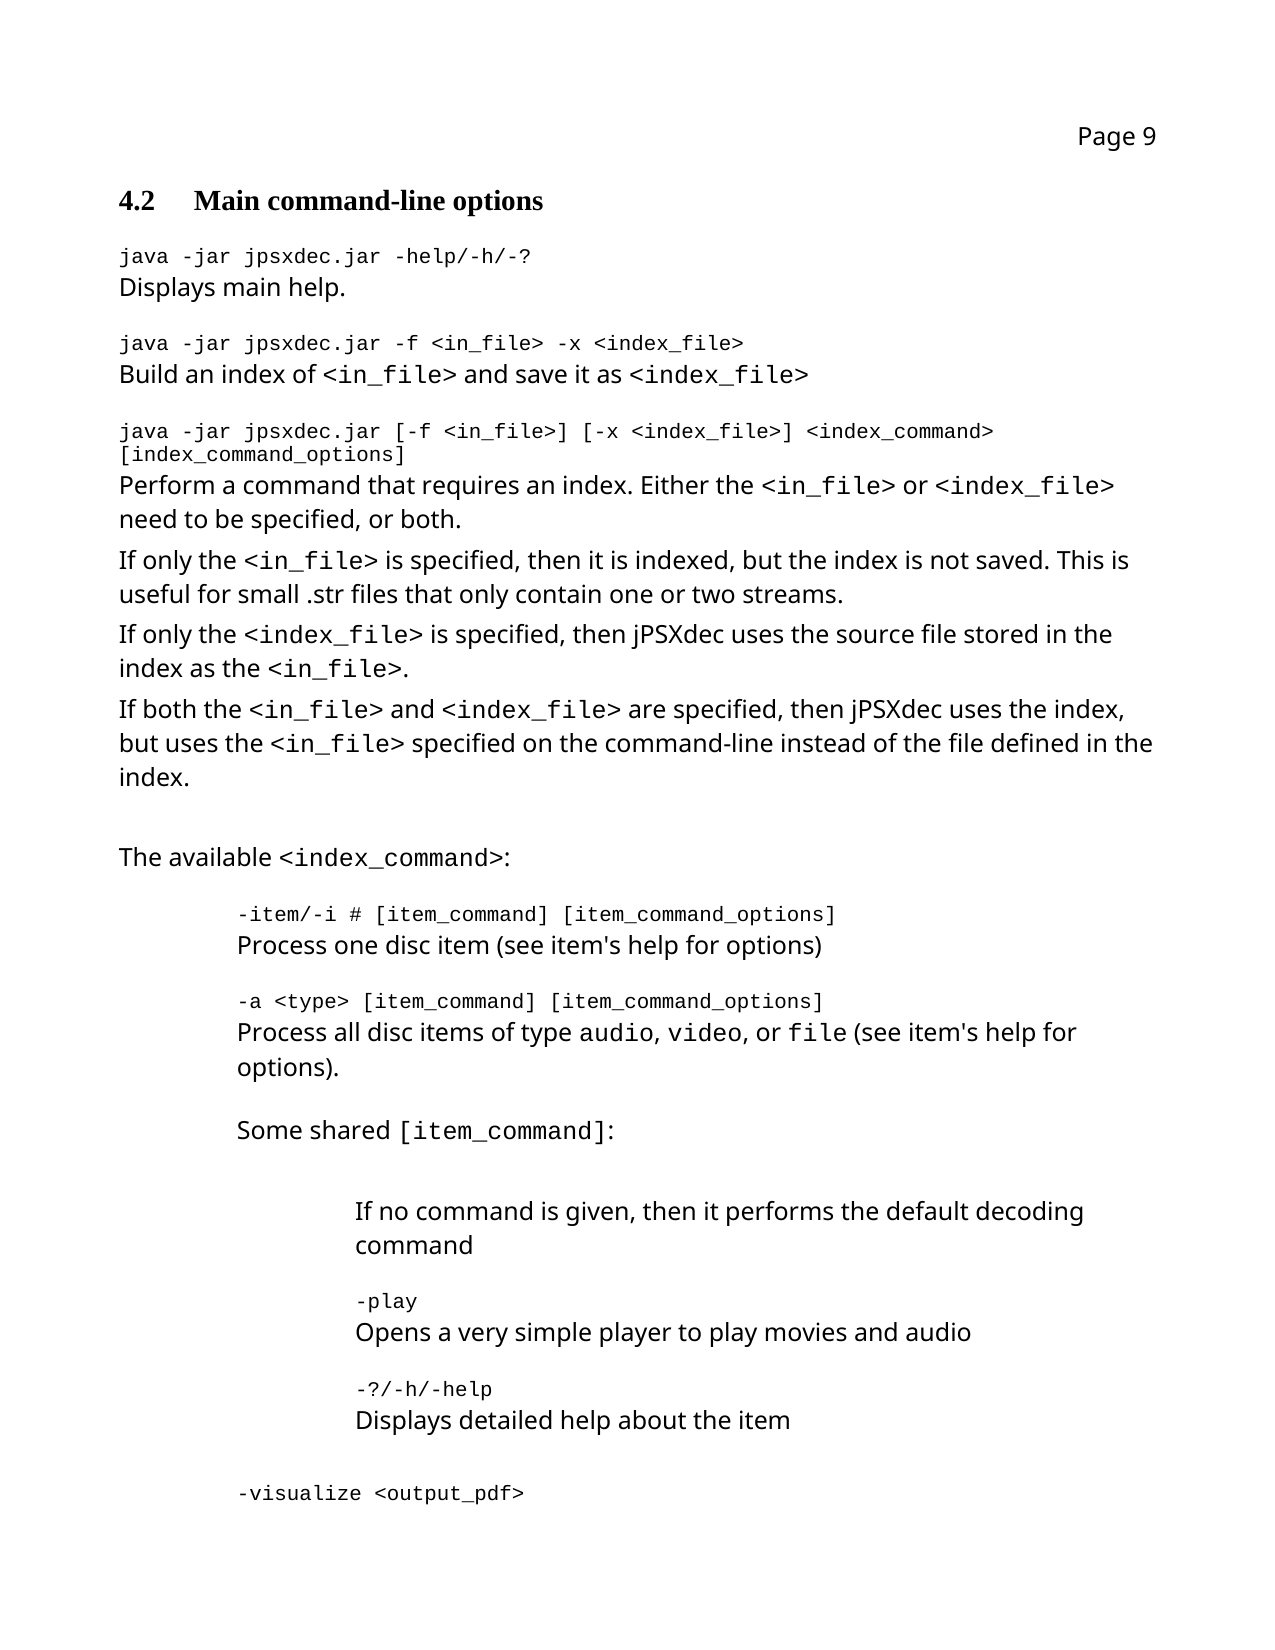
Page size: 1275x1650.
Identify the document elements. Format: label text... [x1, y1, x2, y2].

text Process one disc item (see item's help for options) [237, 928, 1156, 962]
text If no command is given, then it performs the default decoding command [355, 1193, 1156, 1262]
text If only the <in_file> is specified, then it is indexed, but the index is not saved. This is useful for small .str files that only contain one or two streams. [118, 542, 1156, 611]
text Opens a very simple player to play movies and audio [355, 1315, 1156, 1349]
text If both the <in_file> and <index_file> are specified, then jPSXdec uses the index, but uses the <in_file> specified on the command-line instead of the file defined in the index. [118, 691, 1156, 794]
text java -jar jpsxdec.jar -help/-h/-? [118, 246, 1156, 269]
text java -jar jpsxdec.jar [-f <in_file>] [-x <index_file>] <index_command> [index_command_options] [118, 421, 1156, 468]
text Process all disc items of type audio, video, or file (see item's help for options). [237, 1015, 1156, 1083]
text Build an index of <in_file> and save it as <index_file> [118, 357, 1156, 391]
subtitle Main command-line options [118, 183, 1156, 216]
text If only the <index_file> is specified, then jPSXdec uses the source file stored in the index as the <in_file>. [118, 617, 1156, 685]
text Displays detailed help about the item [355, 1402, 1156, 1436]
text Some shared [item_command]: [237, 1113, 1156, 1147]
text -?/-h/-help [355, 1379, 1156, 1402]
text java -jar jpsxdec.jar -f <in_file> -x <index_file> [118, 333, 1156, 357]
text Displays main help. [118, 269, 1156, 303]
text -a <type> [item_command] [item_command_options] [237, 991, 1156, 1015]
text -item/-i # [item_command] [item_command_options] [237, 904, 1156, 928]
text -visualize <output_pdf> [237, 1482, 1156, 1506]
text The available <index_command>: [118, 840, 1156, 874]
text -play [355, 1291, 1156, 1315]
text Perform a command that requires an index. Either the <in_file> or <index_file> need to be specified, or both. [118, 468, 1156, 536]
